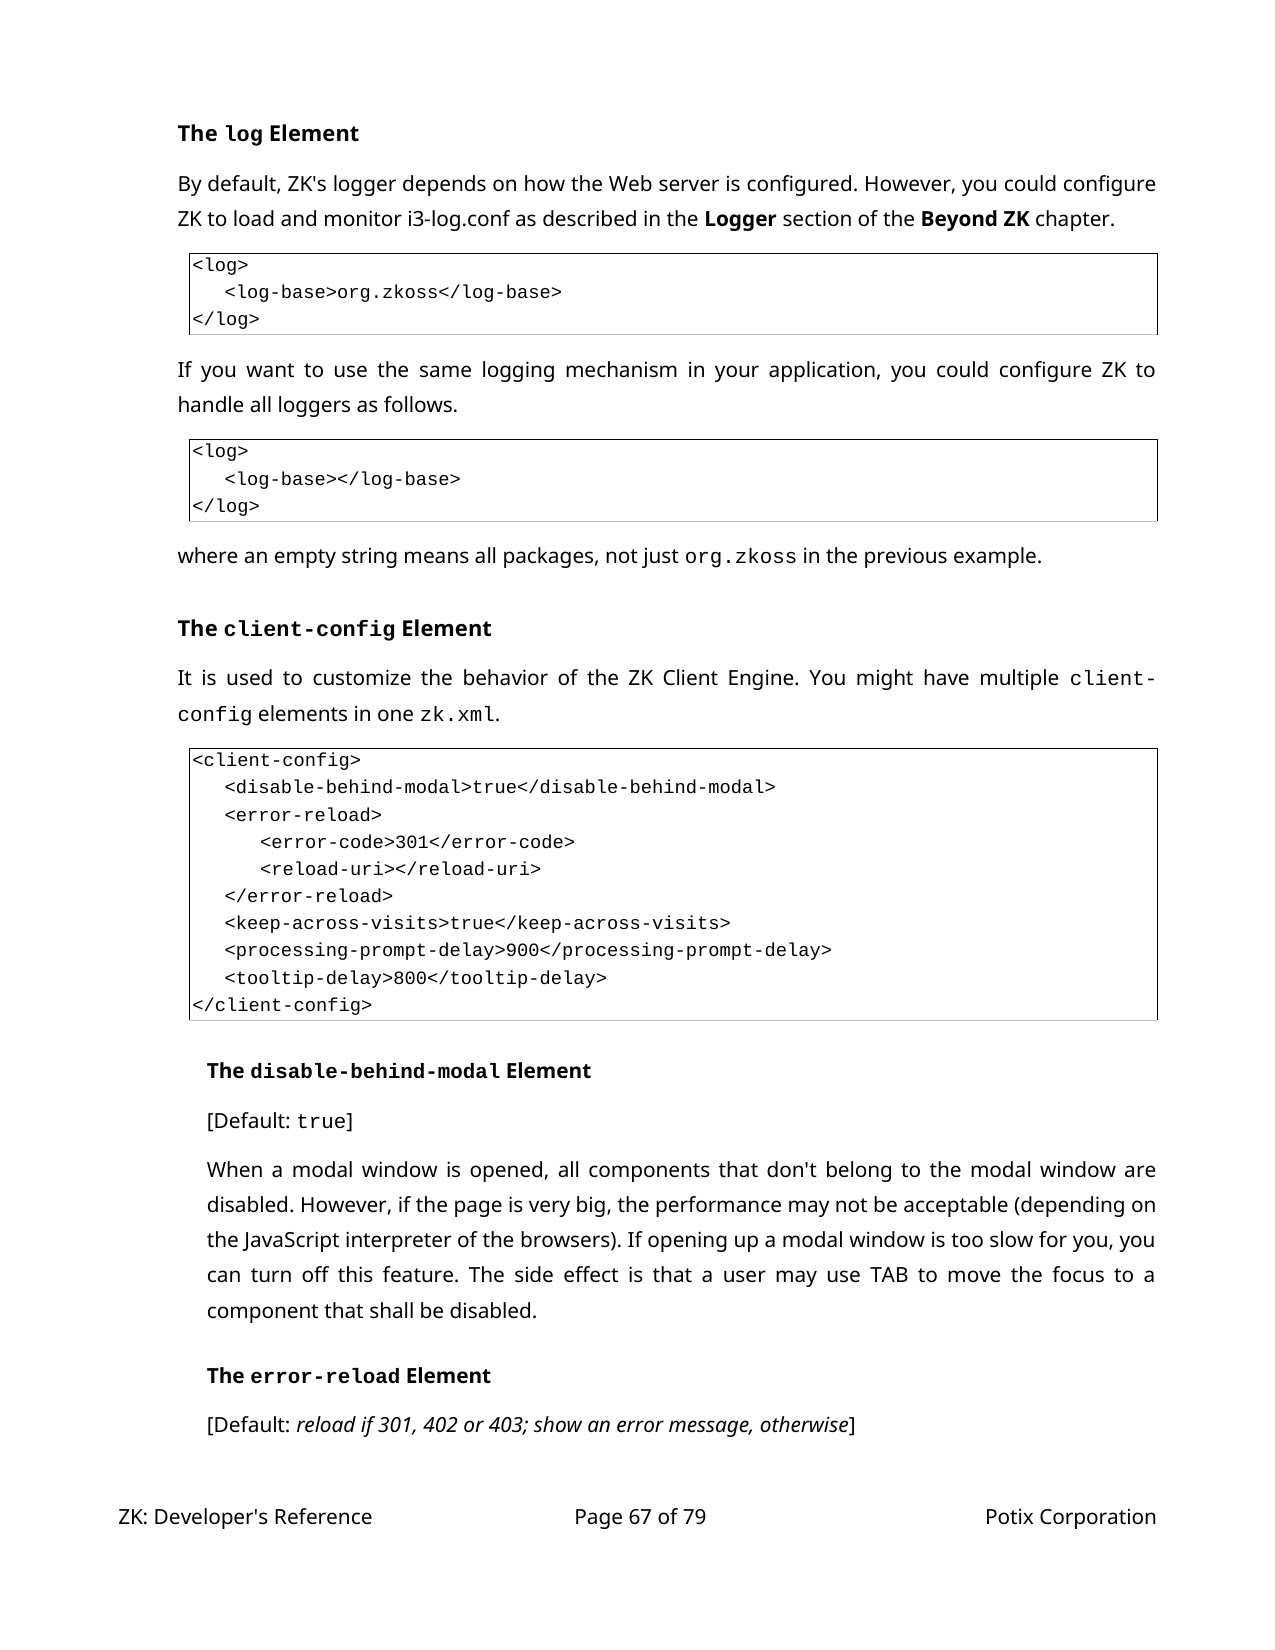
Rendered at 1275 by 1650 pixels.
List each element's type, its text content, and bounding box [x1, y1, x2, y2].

text </error-reload> [190, 884, 1157, 908]
text <keep-across-visits>true</keep-across-visits> [190, 911, 1157, 935]
text <error-reload> [190, 802, 1157, 827]
subtitle The log Element [177, 118, 1157, 148]
text <reload-uri></reload-uri> [190, 857, 1157, 881]
text <tooltip-delay>800</tooltip-delay> [190, 966, 1157, 990]
subtitle The client-config Element [177, 613, 1157, 643]
text When a modal window is opened, all components that don't belong to the modal window are disabled. However, if the page is very big, the performance may not be acceptable (depending on the JavaScript interpreter of the browsers). If opening up a modal window is too slow for you, you can turn off this feature. The side effect is that a user may use TAB to move the focus to a component that shall be disabled. [207, 1155, 1157, 1324]
text <log-base>org.zkoss</log-base> [190, 280, 1157, 304]
text <disable-behind-modal>true</disable-behind-modal> [190, 775, 1157, 799]
subtitle The disable-behind-modal Element [207, 1057, 1157, 1085]
text It is used to customize the behavior of the ZK Client Engine. You might have multiple client-config elements in one zk.xml. [177, 663, 1157, 727]
text <log> [190, 254, 1157, 277]
text <client-config> [190, 749, 1157, 772]
text <error-code>301</error-code> [190, 829, 1157, 854]
text </log> [190, 307, 1157, 334]
text By default, ZK's logger depends on how the Web server is configured. However, you could configure ZK to load and monitor i3-log.conf as described in the Logger section of the Beyond ZK chapter. [177, 169, 1157, 232]
subtitle The error-reload Element [207, 1361, 1157, 1389]
text </log> [190, 494, 1157, 521]
text [Default: true] [207, 1106, 1157, 1134]
text <processing-prompt-delay>900</processing-prompt-delay> [190, 938, 1157, 963]
text <log-base></log-base> [190, 466, 1157, 491]
text where an empty string means all packages, not just org.zkoss in the previous example. [177, 542, 1157, 570]
text [Default: reload if 301, 402 or 403; show an error message, otherwise] [207, 1410, 1157, 1438]
text If you want to use the same logging mechanism in your application, you could configure ZK to handle all loggers as follows. [177, 355, 1157, 419]
text <log> [190, 440, 1157, 463]
text </client-config> [190, 993, 1157, 1020]
